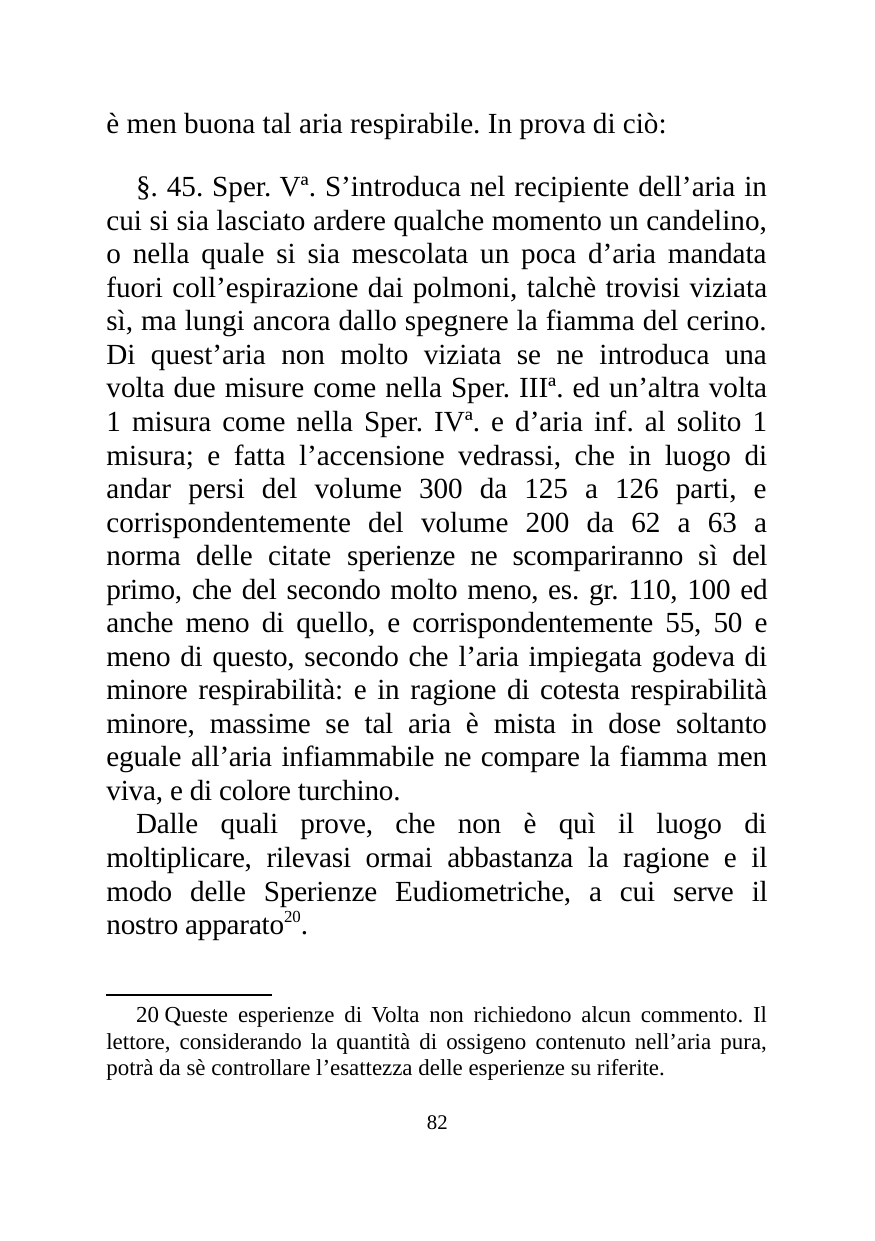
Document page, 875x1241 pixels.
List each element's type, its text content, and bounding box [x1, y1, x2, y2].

text è men buona tal aria respirabile. In prova di ciò: [106, 106, 768, 140]
text Dalle quali prove, che non è quì il luogo di moltiplicare, rilevasi ormai abbastanza la ragione e il modo delle Sperienze Eudiometriche, a cui serve il nostro apparato. [106, 807, 768, 941]
text §. 45. Sper. Vª. S’introduca nel recipiente dell’aria in cui si sia lasciato ardere qualche momento un candelino, o nella quale si sia mescolata un poca d’aria mandata fuori coll’espirazione dai polmoni, talchè trovisi viziata sì, ma lungi ancora dallo spegnere la fiamma del cerino. Di quest’aria non molto viziata se ne introduca una volta due misure come nella Sper. IIIª. ed un’altra volta 1 misura come nella Sper. IVª. e d’aria inf. al solito 1 misura; e fatta l’accensione vedrassi, che in luogo di andar persi del volume 300 da 125 a 126 parti, e corrispondentemente del volume 200 da 62 a 63 a norma delle citate sperienze ne scompariranno sì del primo, che del secondo molto meno, es. gr. 110, 100 ed anche meno di quello, e corrispondentemente 55, 50 e meno di questo, secondo che l’aria impiegata godeva di minore respirabilità: e in ragione di cotesta respirabilità minore, massime se tal aria è mista in dose soltanto eguale all’aria infiammabile ne compare la fiamma men viva, e di colore turchino. [106, 169, 768, 807]
text Queste esperienze di Volta non richiedono alcun commento. Il lettore, considerando la quantità di ossigeno contenuto nell’aria pura, potrà da sè controllare l’esattezza delle esperienze su riferite. [106, 1001, 768, 1080]
